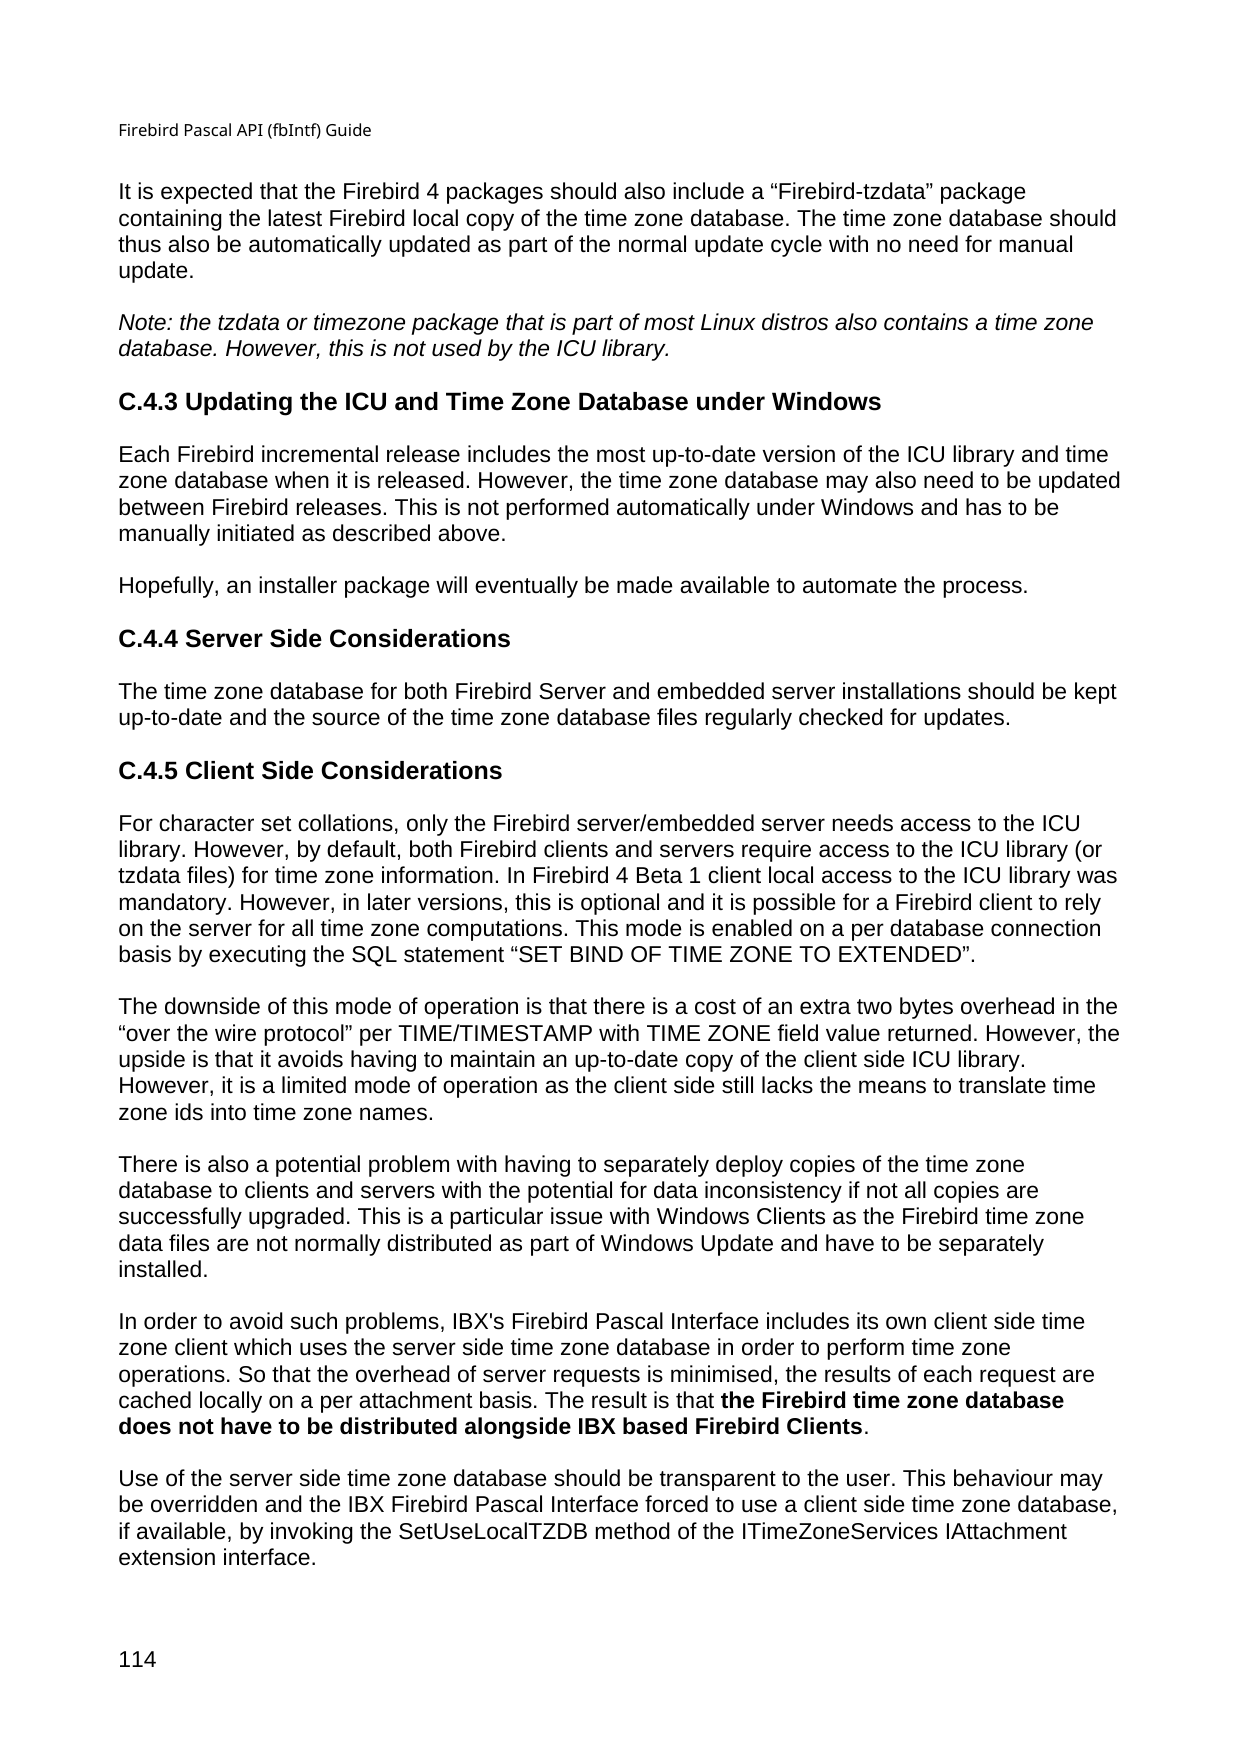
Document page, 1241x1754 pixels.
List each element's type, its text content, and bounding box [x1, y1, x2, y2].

text The time zone database for both Firebird Server and embedded server installations should be kept up-to-date and the source of the time zone database files regularly checked for updates. [118, 678, 1122, 730]
subtitle Server Side Considerations [118, 624, 1122, 653]
text Hopefully, an installer package will eventually be made available to automate the process. [118, 572, 1122, 598]
text There is also a potential problem with having to separately deploy copies of the time zone database to clients and servers with the potential for data inconsistency if not all copies are successfully upgraded. This is a particular issue with Windows Clients as the Firebird time zone data files are not normally distributed as part of Windows Update and have to be separately installed. [118, 1151, 1122, 1282]
subtitle Updating the ICU and Time Zone Database under Windows [118, 387, 1122, 416]
text In order to avoid such problems, IBX's Firebird Pascal Interface includes its own client side time zone client which uses the server side time zone database in order to perform time zone operations. So that the overhead of server requests is minimised, the results of each request are cached locally on a per attachment basis. The result is that the Firebird time zone database does not have to be distributed alongside IBX based Firebird Clients. [118, 1308, 1122, 1439]
text It is expected that the Firebird 4 packages should also include a “Firebird-tzdata” package containing the latest Firebird local copy of the time zone database. The time zone database should thus also be automatically updated as part of the normal update cycle with no need for manual update. [118, 178, 1122, 283]
text Note: the tzdata or timezone package that is part of most Linux distros also contains a time zone database. However, this is not used by the ICU library. [118, 309, 1122, 362]
subtitle Client Side Considerations [118, 756, 1122, 784]
text The downside of this mode of operation is that there is a cost of an extra two bytes overhead in the “over the wire protocol” per TIME/TIMESTAMP with TIME ZONE field value returned. However, the upside is that it avoids having to maintain an up-to-date copy of the client side ICU library. However, it is a limited mode of operation as the client side still lacks the means to translate time zone ids into time zone names. [118, 993, 1122, 1125]
text For character set collations, only the Firebird server/embedded server needs access to the ICU library. However, by default, both Firebird clients and servers require access to the ICU library (or tzdata files) for time zone information. In Firebird 4 Beta 1 client local access to the ICU library was mandatory. However, in later versions, this is optional and it is possible for a Firebird client to rely on the server for all time zone computations. This mode is enabled on a per database connection basis by executing the SQL statement “SET BIND OF TIME ZONE TO EXTENDED”. [118, 809, 1122, 968]
text Each Firebird incremental release includes the most up-to-date version of the ICU library and time zone database when it is released. However, the time zone database may also need to be updated between Firebird releases. This is not performed automatically under Windows and has to be manually initiated as described above. [118, 441, 1122, 546]
text Use of the server side time zone database should be transparent to the user. This behaviour may be overridden and the IBX Firebird Pascal Interface forced to use a client side time zone database, if available, by invoking the SetUseLocalTZDB method of the ITimeZoneServices IAttachment extension interface. [118, 1465, 1122, 1571]
